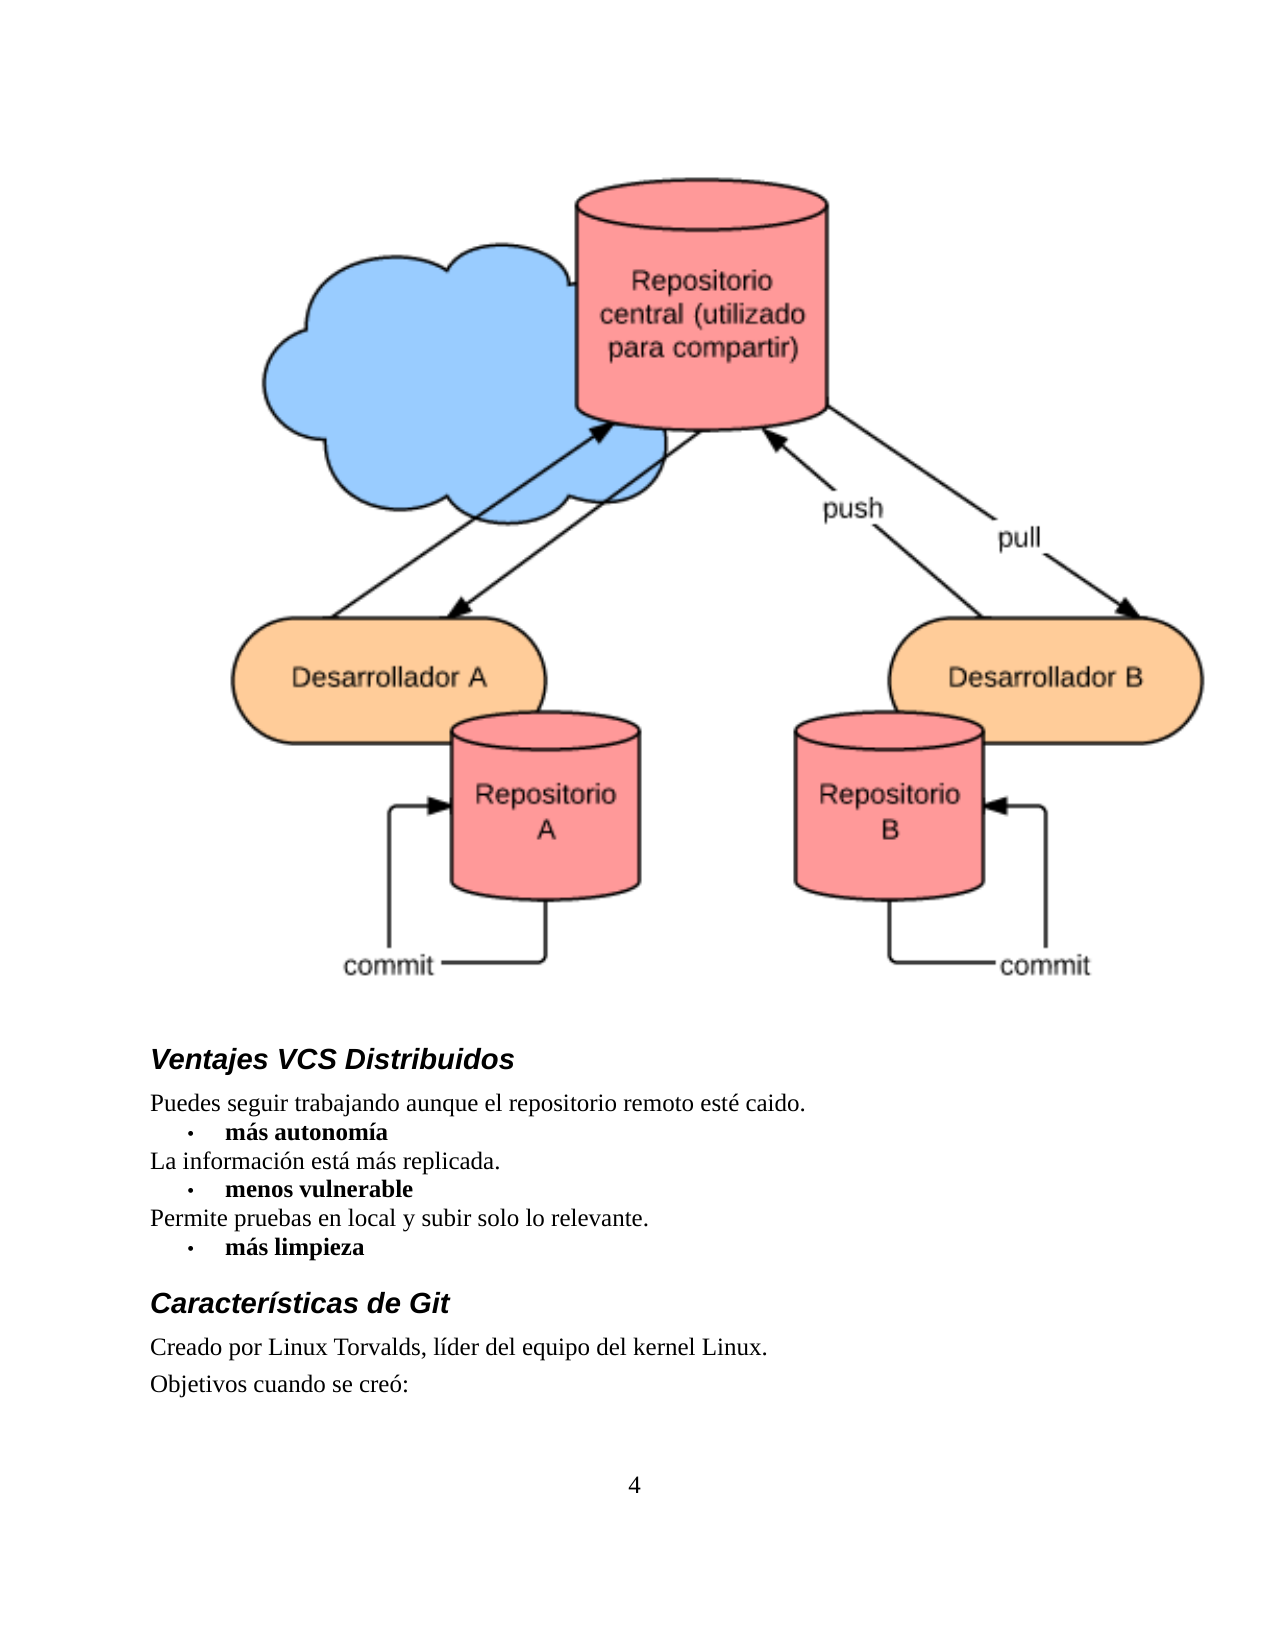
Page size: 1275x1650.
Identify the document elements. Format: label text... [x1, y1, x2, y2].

text Puedes seguir trabajando aunque el repositorio remoto esté caido. [150, 1088, 1125, 1117]
text Objetivos cuando se creó: [150, 1369, 1125, 1398]
list más autonomía [187, 1117, 1125, 1146]
picture [150, 150, 1275, 1009]
list más limpieza [187, 1232, 1125, 1261]
subtitle Características de Git [150, 1286, 1125, 1319]
text La información está más replicada. [150, 1146, 1125, 1174]
list menos vulnerable [187, 1174, 1125, 1203]
text Permite pruebas en local y subir solo lo relevante. [150, 1203, 1125, 1232]
subtitle Ventajes VCS Distribuidos [150, 1042, 1125, 1076]
text Creado por Linux Torvalds, líder del equipo del kernel Linux. [150, 1332, 1125, 1361]
